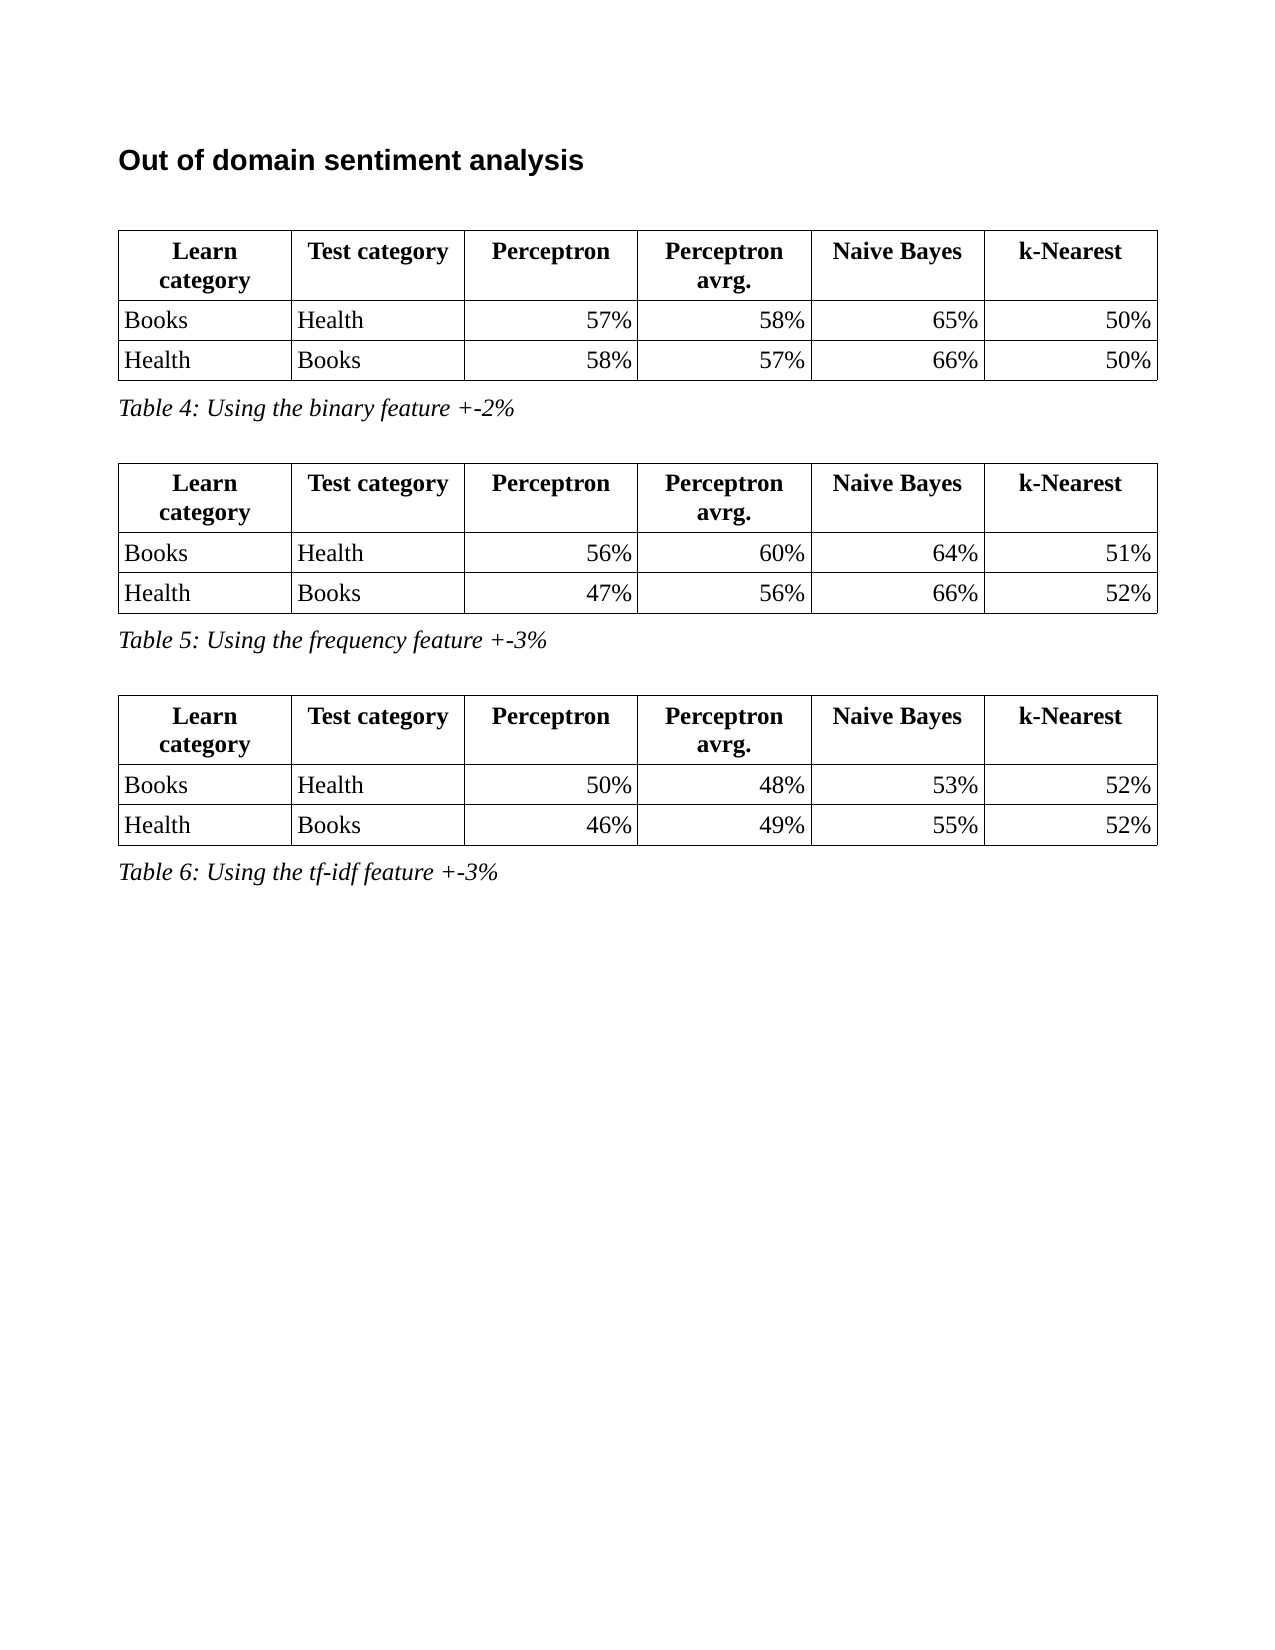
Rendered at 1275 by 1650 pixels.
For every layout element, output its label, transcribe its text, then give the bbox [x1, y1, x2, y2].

table_cell 53% [812, 765, 984, 804]
table_header Perceptron [465, 464, 637, 532]
table_cell 56% [638, 573, 811, 612]
table_header Learn category [119, 464, 291, 532]
table_cell Health [119, 341, 291, 380]
text Table 6: Using the tf-idf feature +-3% [118, 857, 1157, 886]
table_header Test category [292, 231, 464, 299]
table_cell 52% [985, 765, 1157, 804]
table_header Learn category [119, 696, 291, 764]
subtitle Out of domain sentiment analysis [118, 143, 1157, 177]
table_header Test category [292, 464, 464, 532]
table_cell 58% [465, 341, 637, 380]
table_cell 48% [638, 765, 811, 804]
table_cell 57% [465, 301, 637, 340]
table_cell 47% [465, 573, 637, 612]
table_cell Books [119, 301, 291, 340]
table_cell 55% [812, 805, 984, 845]
table_header k-Nearest [985, 464, 1157, 532]
table_cell 57% [638, 341, 811, 380]
table_header Perceptron avrg. [638, 696, 811, 764]
table_cell 66% [812, 341, 984, 380]
table_cell 65% [812, 301, 984, 340]
table_cell Health [292, 533, 464, 572]
table_cell 49% [638, 805, 811, 845]
table_header Naive Bayes [812, 464, 984, 532]
table_cell Health [292, 765, 464, 804]
text Table 5: Using the frequency feature +-3% [118, 625, 1157, 654]
table_cell 50% [465, 765, 637, 804]
table_header Naive Bayes [812, 696, 984, 764]
table_cell Books [119, 765, 291, 804]
table_cell Health [292, 301, 464, 340]
table_header Learn category [119, 231, 291, 299]
text Table 4: Using the binary feature +-2% [118, 393, 1157, 421]
table_header Perceptron avrg. [638, 464, 811, 532]
table_cell 64% [812, 533, 984, 572]
table_cell Books [119, 533, 291, 572]
table_header Perceptron avrg. [638, 231, 811, 299]
table_cell 50% [985, 341, 1157, 380]
table_cell 52% [985, 573, 1157, 612]
table_header Test category [292, 696, 464, 764]
table_cell 66% [812, 573, 984, 612]
table_cell Books [292, 573, 464, 612]
table_cell 58% [638, 301, 811, 340]
table_cell 56% [465, 533, 637, 572]
table_cell 50% [985, 301, 1157, 340]
table_cell 60% [638, 533, 811, 572]
table_header Perceptron [465, 231, 637, 299]
table_header k-Nearest [985, 231, 1157, 299]
table_header Perceptron [465, 696, 637, 764]
table_cell 51% [985, 533, 1157, 572]
table_cell 52% [985, 805, 1157, 845]
table_header Naive Bayes [812, 231, 984, 299]
table_cell Health [119, 805, 291, 845]
table_cell Books [292, 805, 464, 845]
table_cell Books [292, 341, 464, 380]
table_header k-Nearest [985, 696, 1157, 764]
table_cell 46% [465, 805, 637, 845]
table_cell Health [119, 573, 291, 612]
